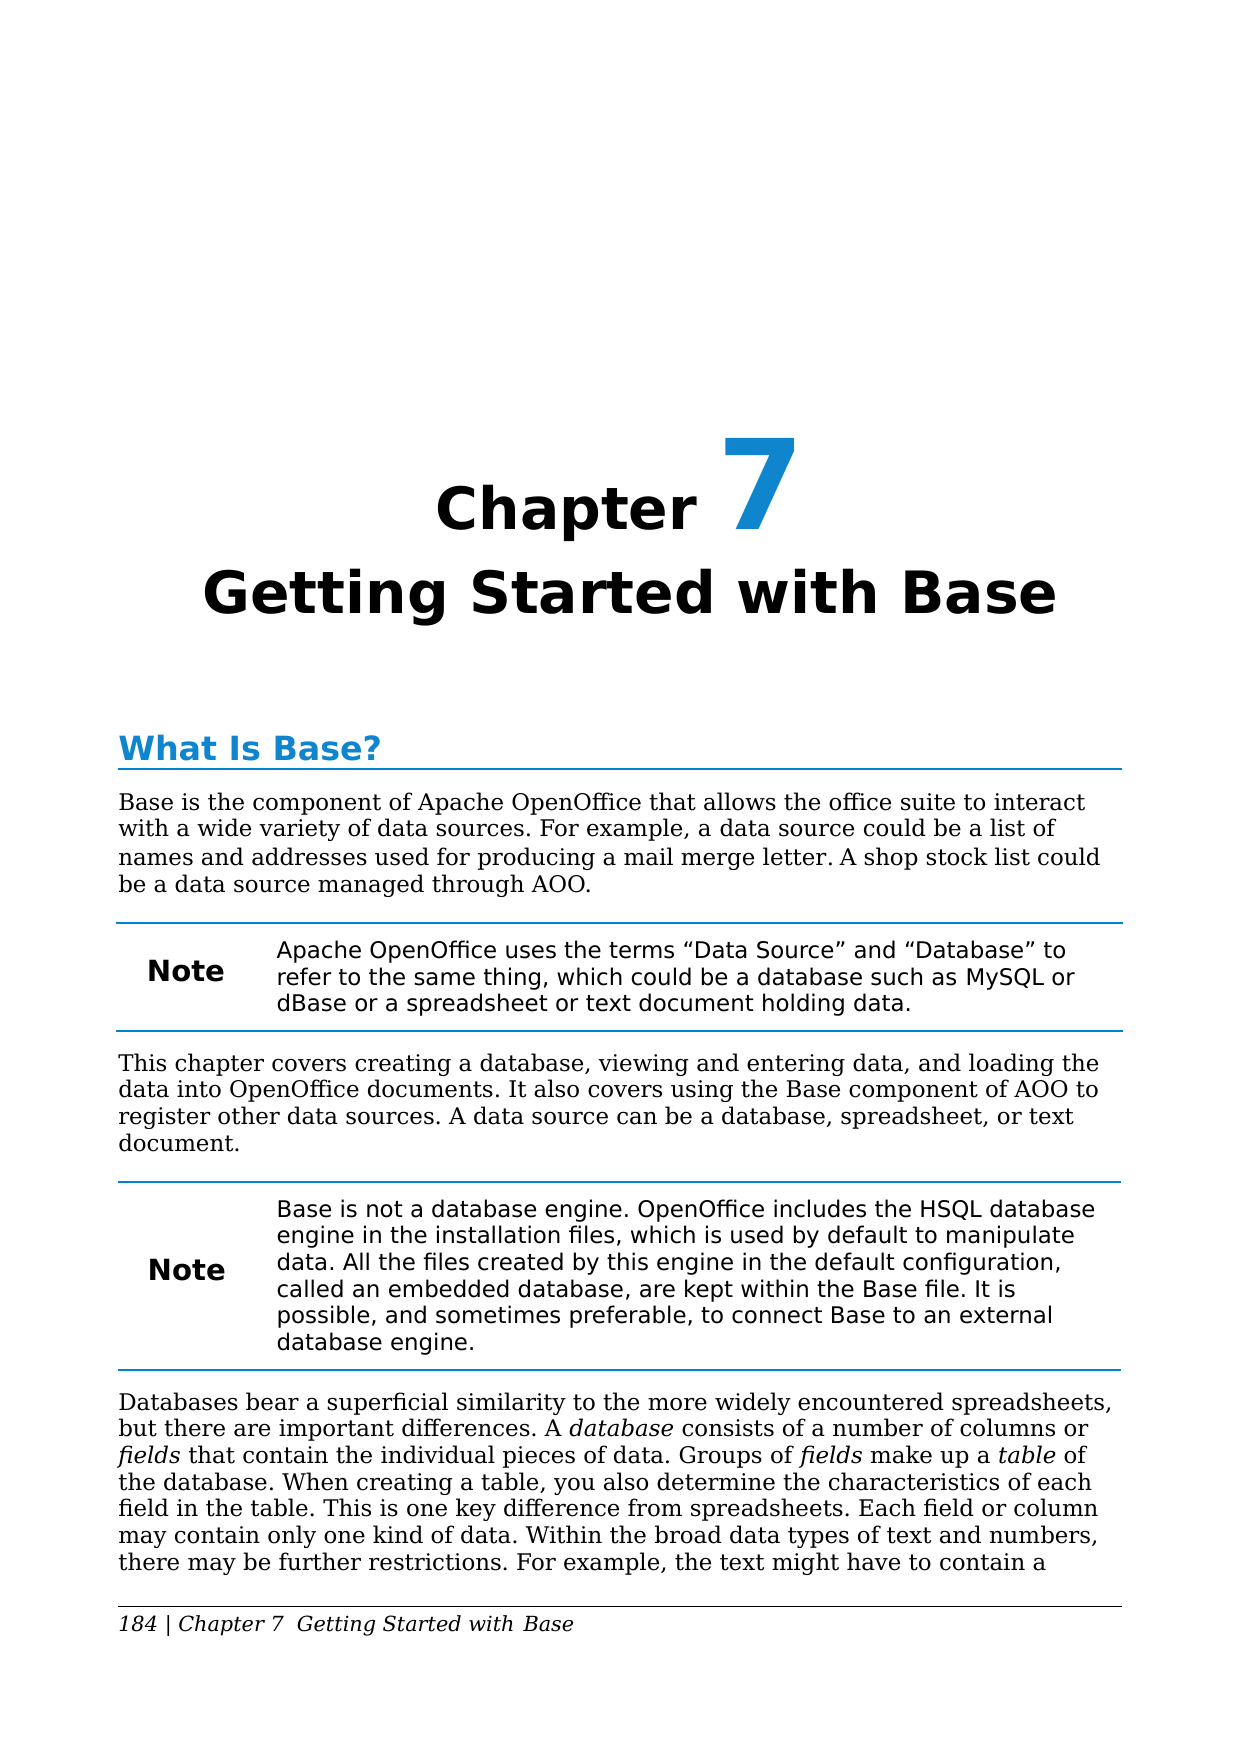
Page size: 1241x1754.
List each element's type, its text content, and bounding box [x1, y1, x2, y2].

text This chapter covers creating a database, viewing and entering data, and loading the data into OpenOffice documents. It also covers using the Base component of AOO to register other data sources. A data source can be a database, spreadsheet, or text document. [118, 1050, 1122, 1156]
subtitle What Is Base? [118, 729, 1122, 768]
subtitle Chapter 7 Getting Started with Base [118, 413, 1122, 627]
table_header Base is not a database engine. OpenOffice includes the HSQL database engine in the installation files, which is used by default to manipulate data. All the files created by this engine in the default configuration, called an embedded database, are kept within the Base file. It is possible, and sometimes preferable, to connect Base to an external database engine. [255, 1183, 1121, 1369]
table_header Apache OpenOffice uses the terms “Data Source” and “Database” to refer to the same thing, which could be a database such as MySQL or dBase or a spreadsheet or text document holding data. [255, 924, 1123, 1030]
table_header Note [116, 924, 255, 1030]
text Databases bear a superficial similarity to the more widely encountered spreadsheets, but there are important differences. A database consists of a number of columns or fields that contain the individual pieces of data. Groups of fields make up a table of the database. When creating a table, you also determine the characteristics of each field in the table. This is one key difference from spreadsheets. Each field or column may contain only one kind of data. Within the broad data types of text and numbers, there may be further restrictions. For example, the text might have to contain a [118, 1389, 1122, 1575]
table_header Note [118, 1183, 255, 1369]
text Base is the component of Apache OpenOffice that allows the office suite to interact with a wide variety of data sources. For example, a data source could be a list of names and addresses used for producing a mail merge letter. A shop stock list could be a data source managed through AOO. [118, 789, 1122, 898]
